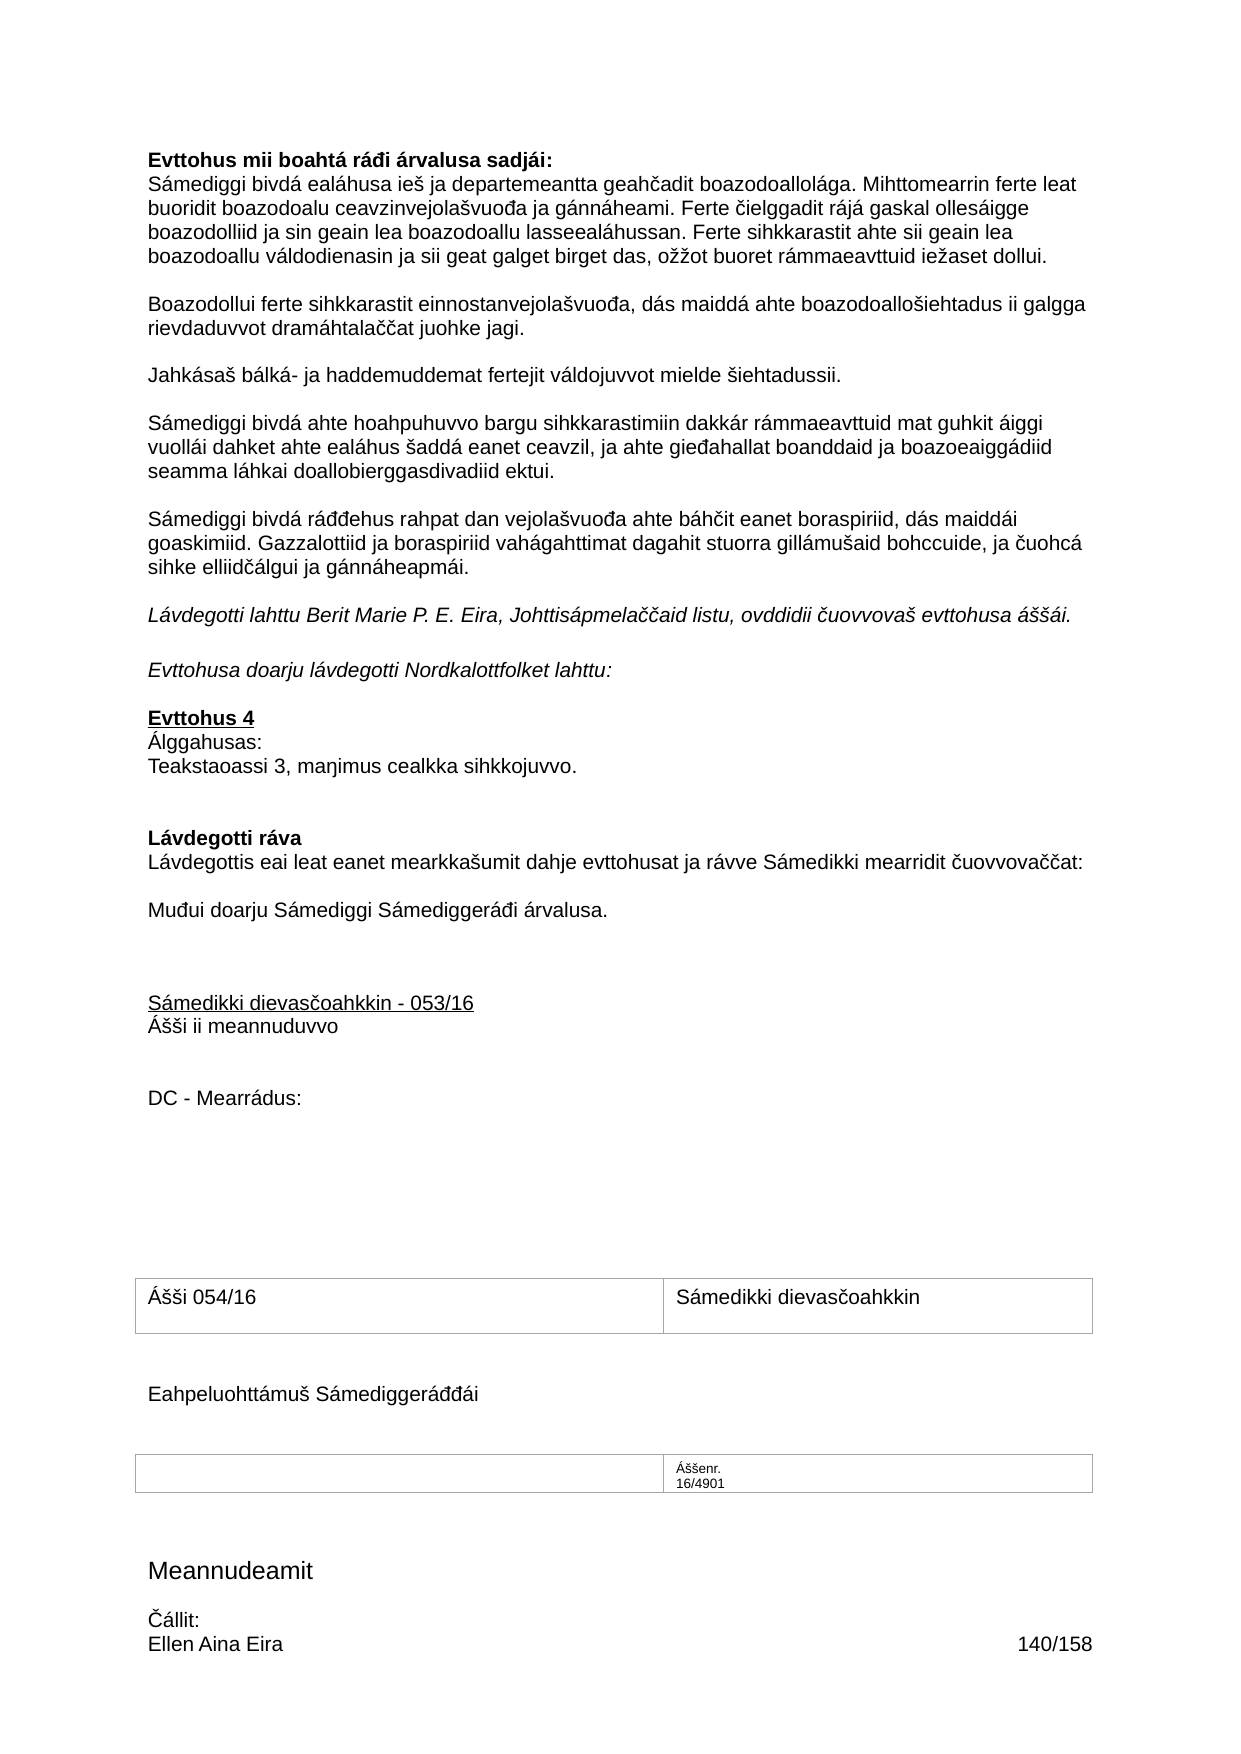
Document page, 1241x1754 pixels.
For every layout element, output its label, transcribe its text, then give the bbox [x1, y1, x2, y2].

text DC - Mearrádus: [148, 1062, 1093, 1110]
table_header Evttohus mii boahtá ráđi árvalusa sadjái: Sámediggi bivdá ealáhusa ieš ja departemeantta geahčadit boazodoallolága. Mihttomearrin ferte leat buoridit boazodoalu ceavzinvejolašvuođa ja gánnáheami. Ferte čielggadit rájá gaskal ollesáigge boazodolliid ja sin geain lea boazodoallu lasseealáhussan. Ferte sihkkarastit ahte sii geain lea boazodoallu váldodienasin ja sii geat galget birget das, ožžot buoret rámmaeavttuid iežaset dollui. Boazodollui ferte sihkkarastit einnostanvejolašvuođa, dás maiddá ahte boazodoallošiehtadus ii galgga rievdaduvvot dramáhtalaččat juohke jagi. Jahkásaš bálká- ja haddemuddemat fertejit váldojuvvot mielde šiehtadussii. Sámediggi bivdá ahte hoahpuhuvvo bargu sihkkarastimiin dakkár rámmaeavttuid mat guhkit áiggi vuollái dahket ahte ealáhus šaddá eanet ceavzil, ja ahte gieđahallat boanddaid ja boazoeaiggádiid seamma láhkai doallobierggasdivadiid ektui. Sámediggi bivdá ráđđehus rahpat dan vejolašvuođa ahte báhčit eanet boraspiriid, dás maiddái goaskimiid. Gazzalottiid ja boraspiriid vahágahttimat dagahit stuorra gillámušaid bohccuide, ja čuohcá sihke elliidčálgui ja gánnáheapmái. Lávdegotti lahttu Berit Marie P. E. Eira, Johttisápmelaččaid listu, ovddidii čuovvovaš evttohusa áššái. Evttohusa doarju lávdegotti Nordkalottfolket lahttu: Evttohus 4 Álggahusas: Teakstaoassi 3, maŋimus cealkka sihkkojuvvo. Lávdegotti ráva Lávdegottis eai leat eanet mearkkašumit dahje evttohusat ja rávve Sámedikki mearridit čuovvovaččat: Muđui doarju Sámediggi Sámediggeráđi árvalusa. [136, 148, 1104, 942]
table_cell [664, 1493, 1092, 1508]
table_header [136, 1455, 663, 1492]
table_header Ášši ii meannuduvvo [136, 1014, 350, 1038]
table_header Ášši 054/16 [136, 1279, 663, 1333]
table_header Sámedikki dievasčoahkkin [664, 1279, 1092, 1333]
table_header Áššenr. 16/4901 [664, 1455, 1092, 1492]
table_header Meannudeamit [136, 1556, 1067, 1585]
table_header [136, 1110, 159, 1134]
text Sámedikki dievasčoahkkin - 053/16 [148, 990, 1093, 1014]
text Eahpeluohttámuš Sámediggeráđđái [148, 1382, 1093, 1406]
table_cell [136, 1493, 664, 1508]
